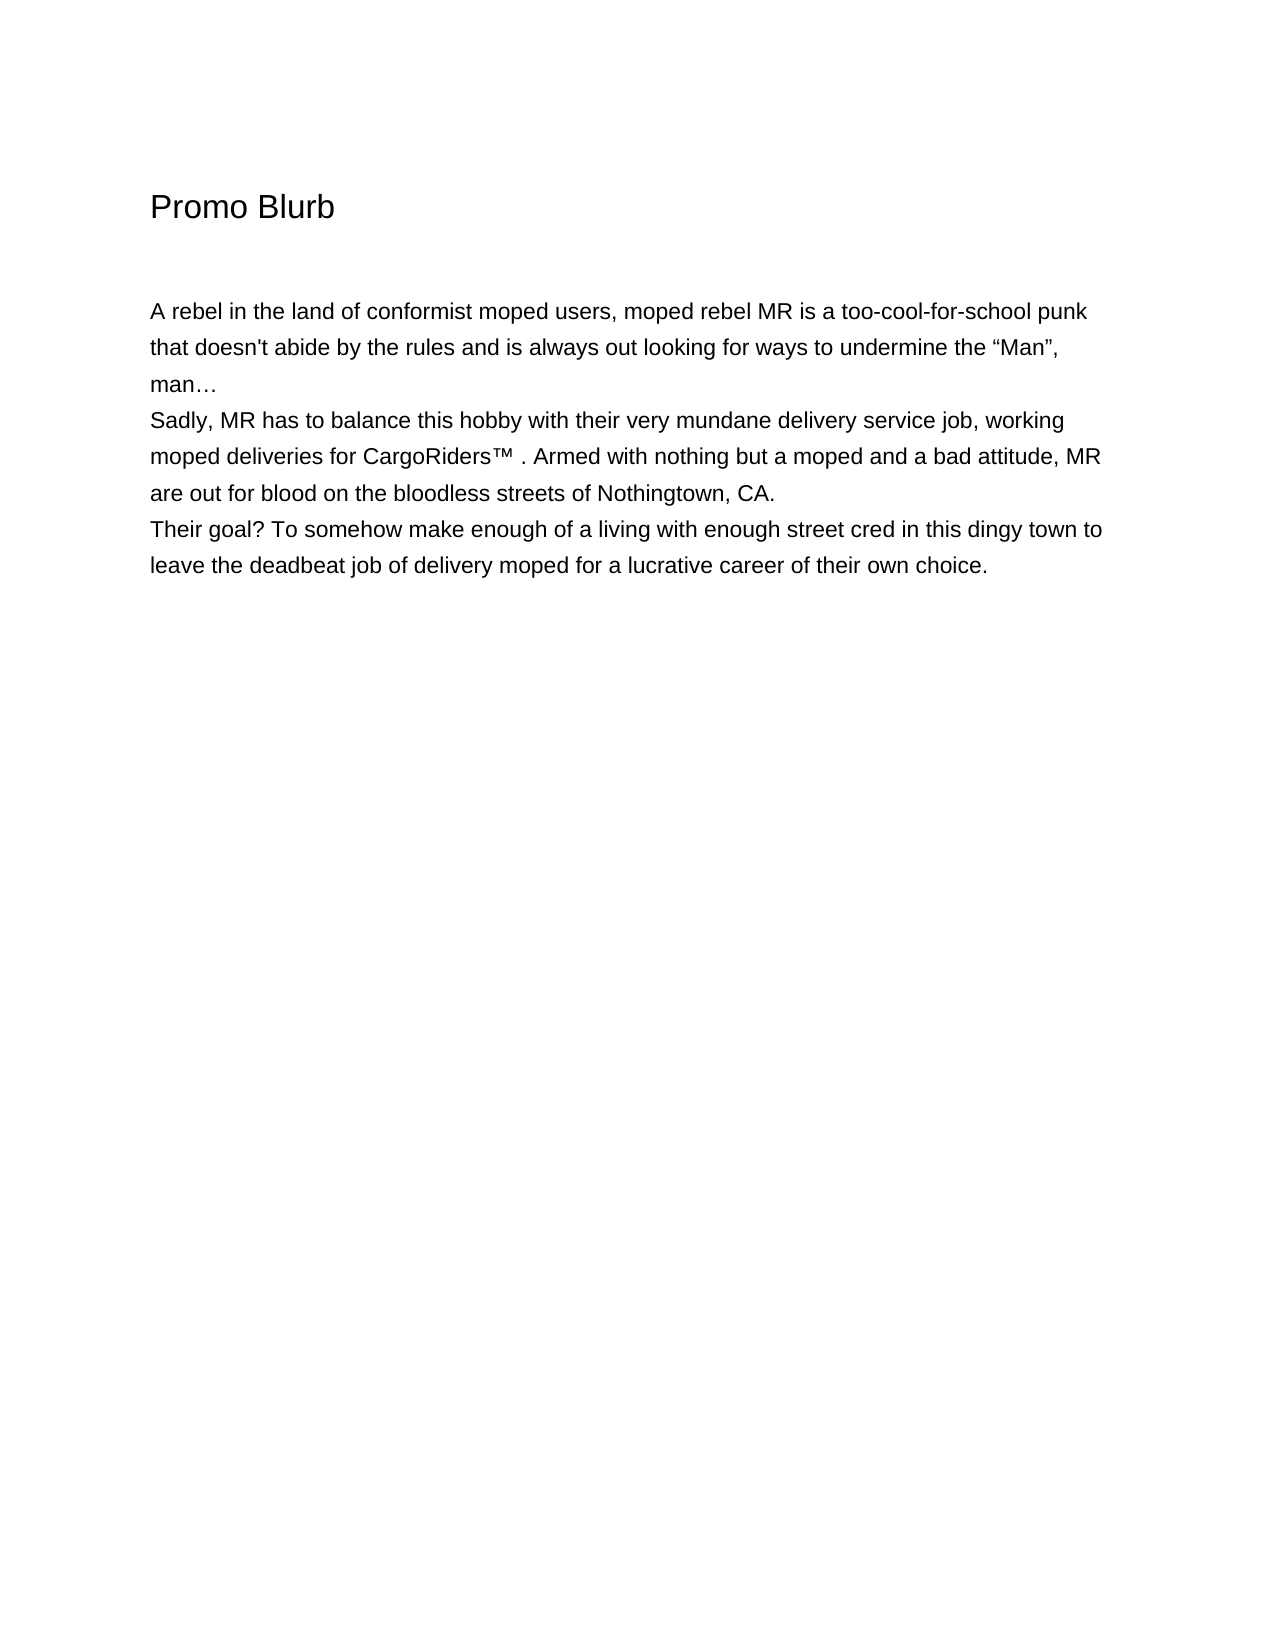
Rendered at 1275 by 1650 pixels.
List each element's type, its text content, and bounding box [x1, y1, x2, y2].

text Their goal? To somehow make enough of a living with enough street cred in this dingy town to leave the deadbeat job of delivery moped for a lucrative career of their own choice. [150, 516, 1125, 579]
subtitle Promo Blurb [150, 187, 1125, 226]
text A rebel in the land of conformist moped users, moped rebel MR is a too-cool-for-school punk that doesn't abide by the rules and is always out looking for ways to undermine the “Man”, man… [150, 298, 1125, 397]
text Sadly, MR has to balance this hobby with their very mundane delivery service job, working moped deliveries for CargoRiders™ . Armed with nothing but a moped and a bad attitude, MR are out for blood on the bloodless streets of Nothingtown, CA. [150, 407, 1125, 506]
